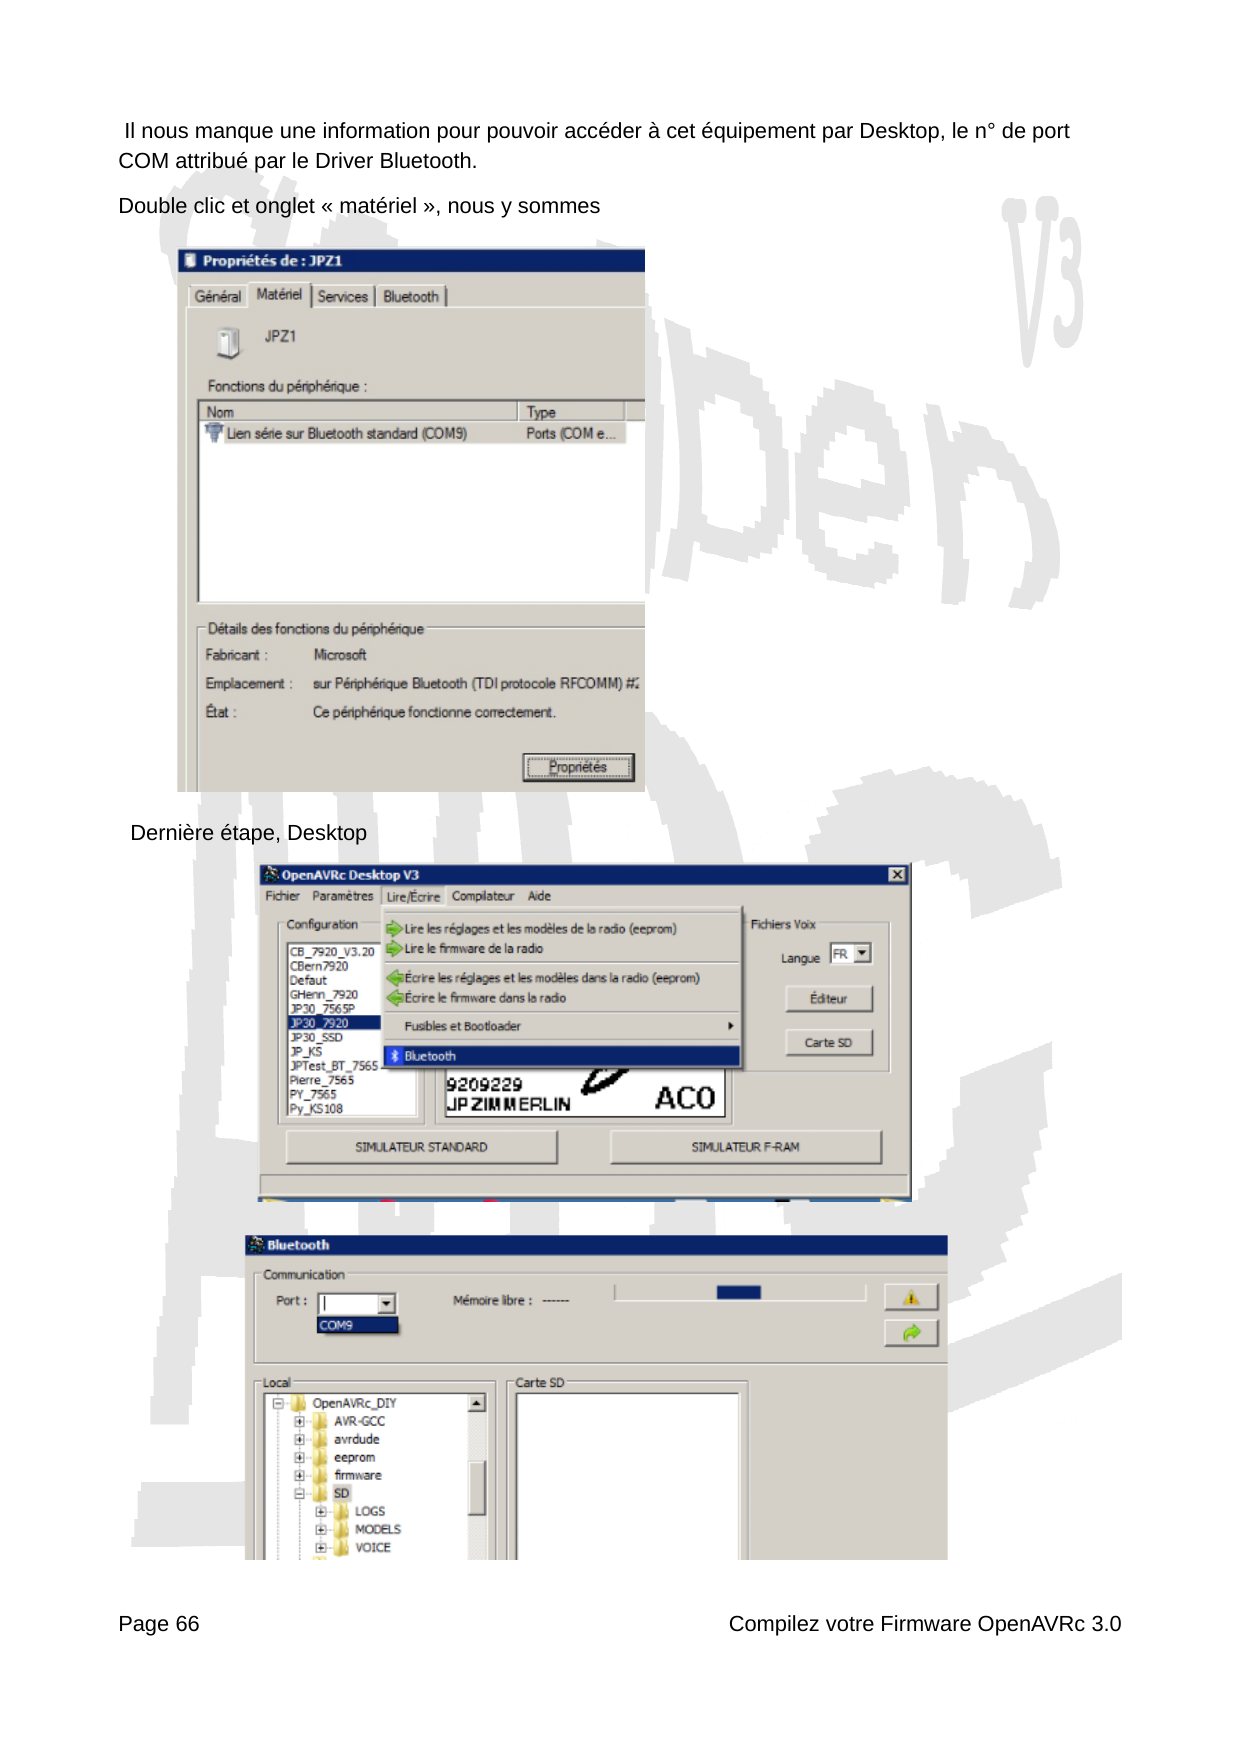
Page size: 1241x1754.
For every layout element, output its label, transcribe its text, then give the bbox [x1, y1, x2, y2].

text Dernière étape, Desktop [118, 820, 1122, 845]
text Double clic et onglet « matériel », nous y sommes [118, 193, 1122, 218]
text Il nous manque une information pour pouvoir accéder à cet équipement par Desktop, le n° de port COM attribué par le Driver Bluetooth. [118, 118, 1122, 173]
picture [257, 862, 912, 1202]
picture [244, 1235, 948, 1560]
picture [176, 246, 645, 792]
